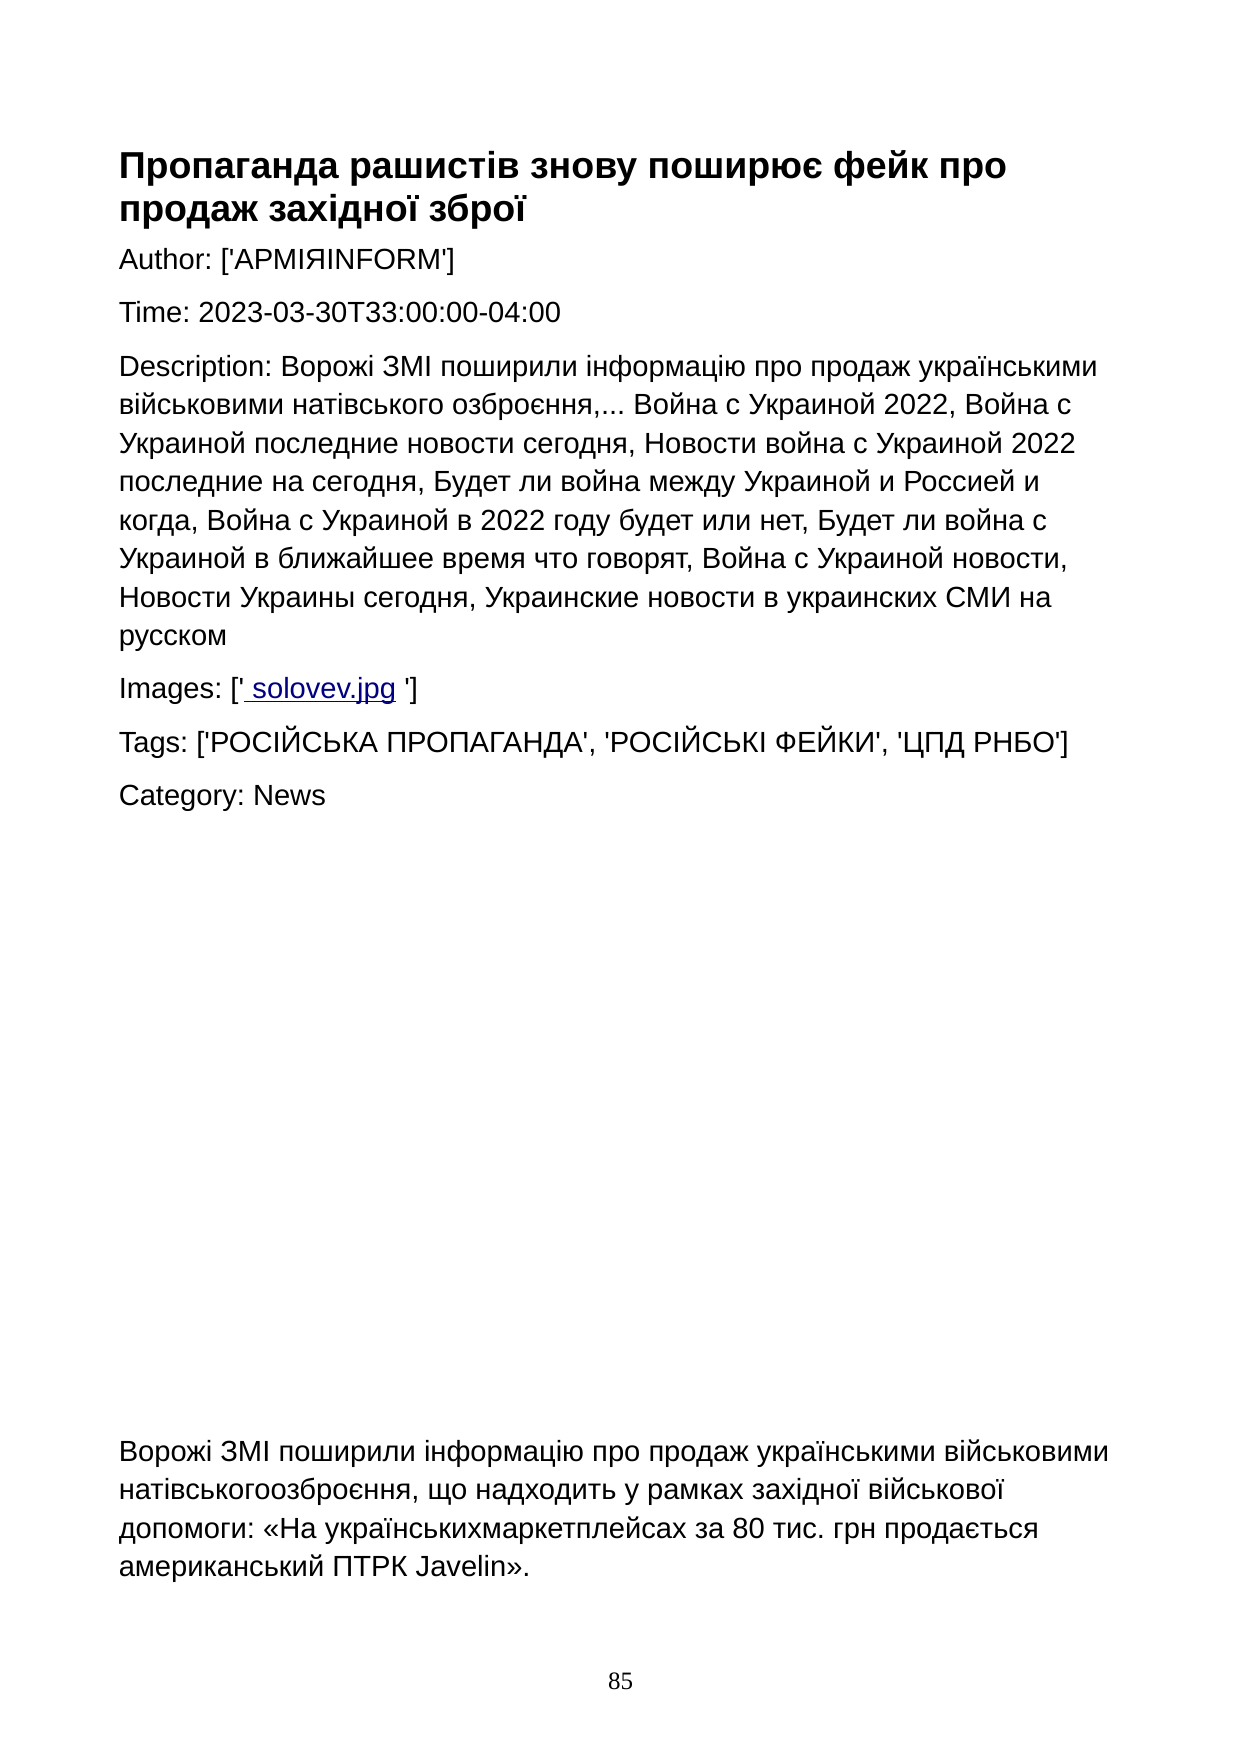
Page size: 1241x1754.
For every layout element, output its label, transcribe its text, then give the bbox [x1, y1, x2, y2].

text Images: [' solovev.jpg '] [118, 671, 1122, 705]
subtitle Пропаганда рашистів знову поширює фейк про продаж західної зброї [118, 143, 1122, 230]
text Tags: ['РОСІЙСЬКА ПРОПАГАНДА', 'РОСІЙСЬКІ ФЕЙКИ', 'ЦПД РНБО'] [118, 724, 1122, 758]
text Description: Ворожі ЗМІ поширили інформацію про продаж українськими військовими натівського озброєння,... Война с Украиной 2022, Война с Украиной последние новости сегодня, Новости война с Украиной 2022 последние на сегодня, Будет ли война между Украиной и Россией и когда, Война с Украиной в 2022 году будет или нет, Будет ли война с Украиной в ближайшее время что говорят, Война с Украиной новости, Новости Украины сегодня, Украинские новости в украинских СМИ на русском [118, 348, 1122, 652]
text Time: 2023-03-30T33:00:00-04:00 [118, 295, 1122, 329]
text Author: ['АРМІЯINFORM'] [118, 242, 1122, 276]
text Category: News [118, 778, 1122, 811]
text Ворожі ЗМІ поширили інформацію про продаж українськими військовими натівськогоозброєння, що надходить у рамках західної військової допомоги: «На українськихмаркетплейсах за 80 тис. грн продається американський ПТРК Javelin». [118, 1433, 1122, 1583]
